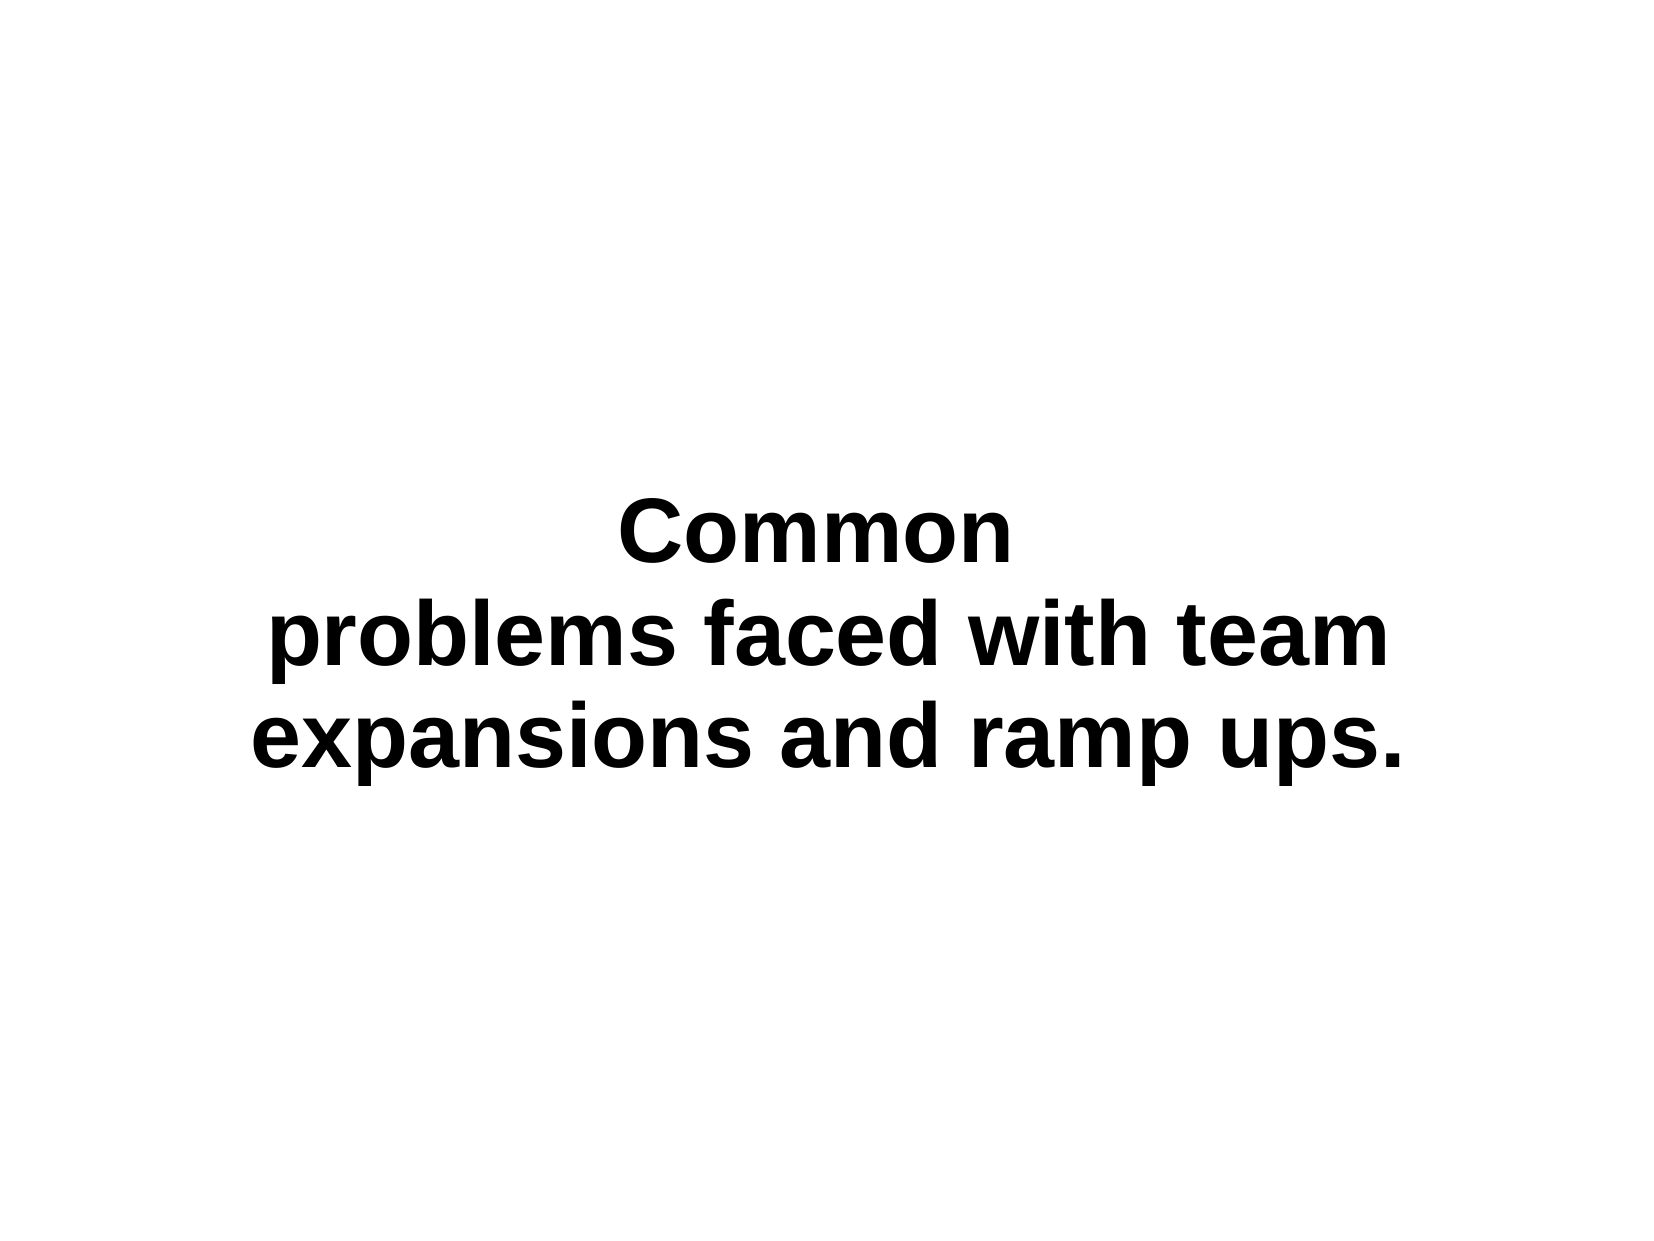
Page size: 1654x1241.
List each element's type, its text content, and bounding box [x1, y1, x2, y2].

subtitle Common problems faced with team expansions and ramp ups. [84, 153, 1574, 1114]
